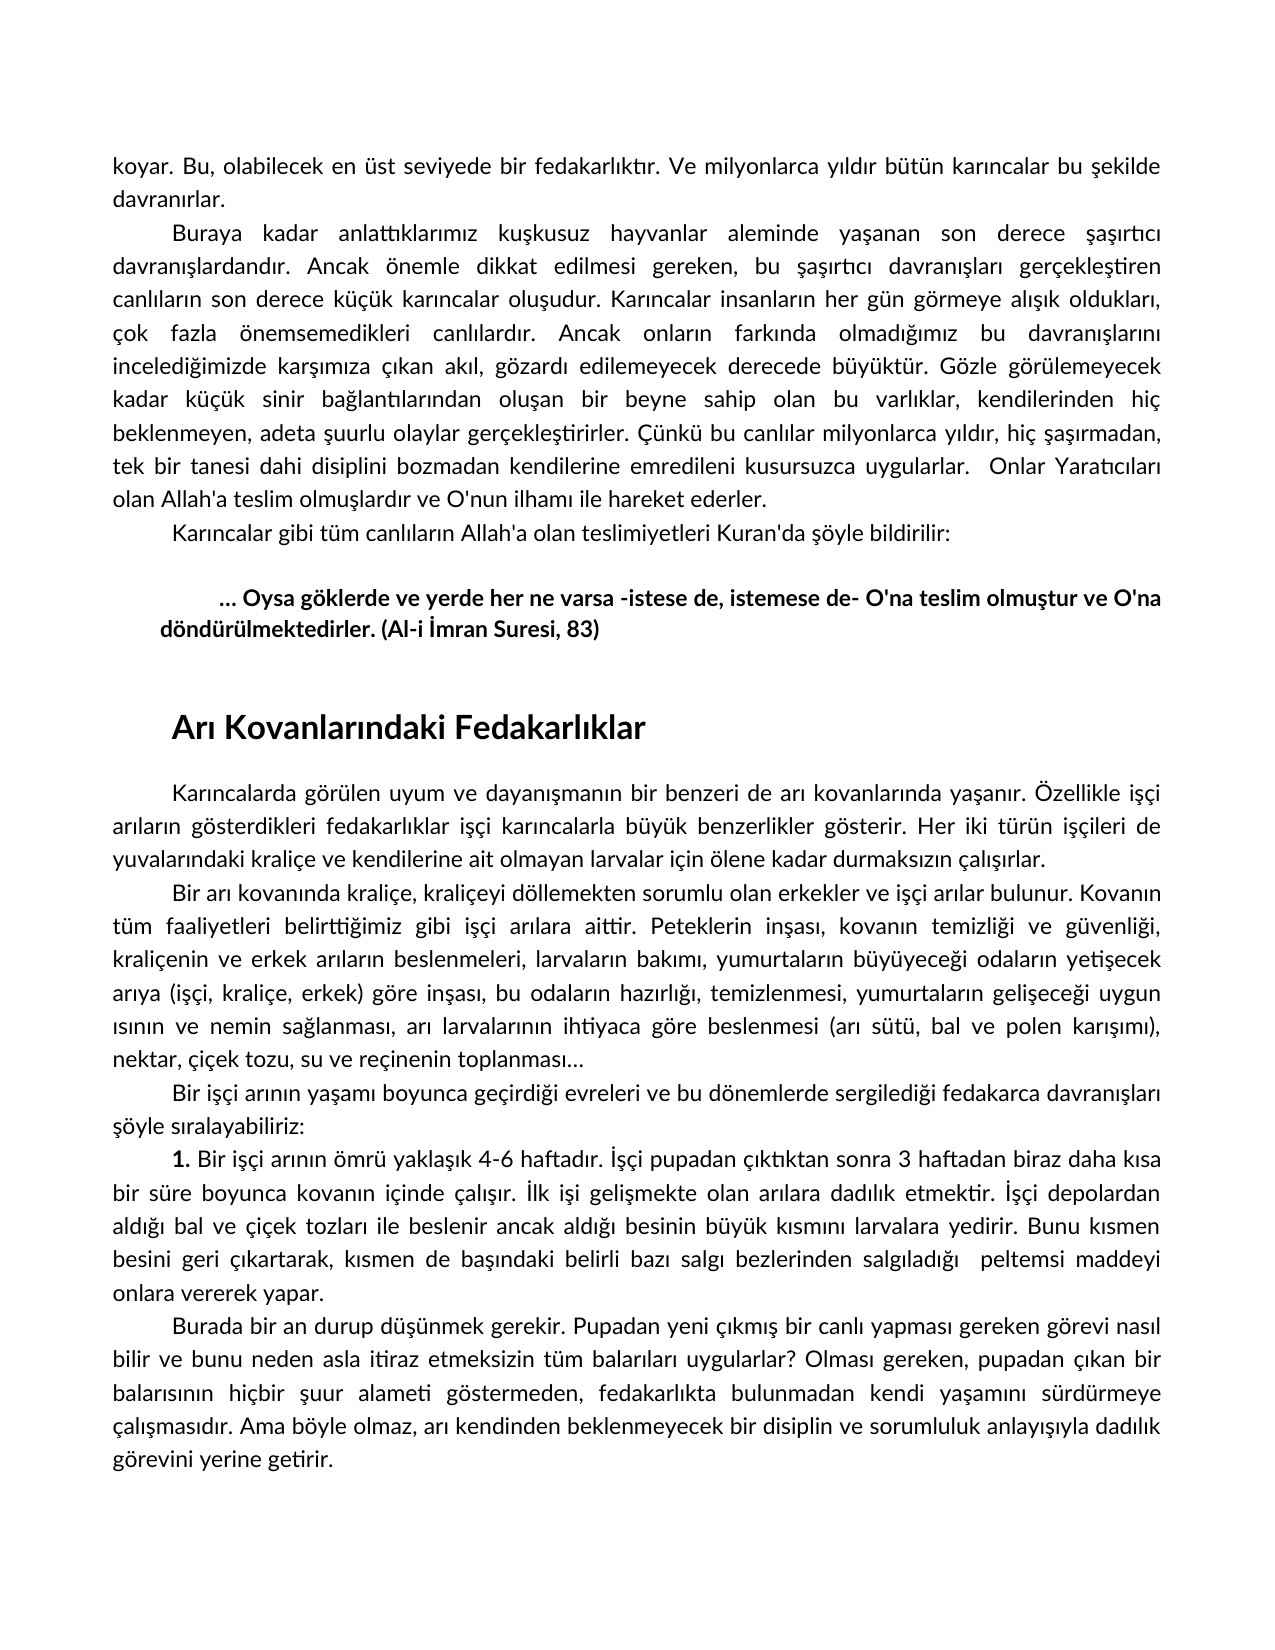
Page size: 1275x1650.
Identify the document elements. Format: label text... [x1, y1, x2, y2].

text Buraya kadar anlattıklarımız kuşkusuz hayvanlar aleminde yaşanan son derece şaşırtıcı davranışlardandır. Ancak önemle dikkat edilmesi gereken, bu şaşırtıcı davranışları gerçekleştiren canlıların son derece küçük karıncalar oluşudur. Karıncalar insanların her gün görmeye alışık oldukları, çok fazla önemsemedikleri canlılardır. Ancak onların farkında olmadığımız bu davranışlarını incelediğimizde karşımıza çıkan akıl, gözardı edilemeyecek derecede büyüktür. Gözle görülemeyecek kadar küçük sinir bağlantılarından oluşan bir beyne sahip olan bu varlıklar, kendilerinden hiç beklenmeyen, adeta şuurlu olaylar gerçekleştirirler. Çünkü bu canlılar milyonlarca yıldır, hiç şaşırmadan, tek bir tanesi dahi disiplini bozmadan kendilerine emredileni kusursuzca uygularlar. Onlar Yaratıcıları olan Allah'a teslim olmuşlardır ve O'nun ilhamı ile hareket ederler. [112, 214, 1162, 514]
text Karıncalarda görülen uyum ve dayanışmanın bir benzeri de arı kovanlarında yaşanır. Özellikle işçi arıların gösterdikleri fedakarlıklar işçi karıncalarla büyük benzerlikler gösterir. Her iki türün işçileri de yuvalarındaki kraliçe ve kendilerine ait olmayan larvalar için ölene kadar durmaksızın çalışırlar. [112, 774, 1162, 874]
text Bir işçi arının yaşamı boyunca geçirdiği evreleri ve bu dönemlerde sergilediği fedakarca davranışları şöyle sıralayabiliriz: [112, 1074, 1162, 1141]
text Karıncalar gibi tüm canlıların Allah'a olan teslimiyetleri Kuran'da şöyle bildirilir: [112, 514, 1162, 548]
text Bir arı kovanında kraliçe, kraliçeyi döllemekten sorumlu olan erkekler ve işçi arılar bulunur. Kovanın tüm faaliyetleri belirttiğimiz gibi işçi arılara aittir. Peteklerin inşası, kovanın temizliği ve güvenliği, kraliçenin ve erkek arıların beslenmeleri, larvaların bakımı, yumurtaların büyüyeceği odaların yetişecek arıya (işçi, kraliçe, erkek) göre inşası, bu odaların hazırlığı, temizlenmesi, yumurtaların gelişeceği uygun ısının ve nemin sağlanması, arı larvalarının ihtiyaca göre beslenmesi (arı sütü, bal ve polen karışımı), nektar, çiçek tozu, su ve reçinenin toplanması… [112, 874, 1162, 1074]
text 1. Bir işçi arının ömrü yaklaşık 4-6 haftadır. İşçi pupadan çıktıktan sonra 3 haftadan biraz daha kısa bir süre boyunca kovanın içinde çalışır. İlk işi gelişmekte olan arılara dadılık etmektir. İşçi depolardan aldığı bal ve çiçek tozları ile beslenir ancak aldığı besinin büyük kısmını larvalara yedirir. Bunu kısmen besini geri çıkartarak, kısmen de başındaki belirli bazı salgı bezlerinden salgıladığı peltemsi maddeyi onlara vererek yapar. [112, 1141, 1162, 1308]
text Arı Kovanlarındaki Fedakarlıklar [112, 716, 1162, 745]
text … Oysa göklerde ve yerde her ne varsa -istese de, istemese de- O'na teslim olmuştur ve O'na döndürülmektedirler. (Al-i İmran Suresi, 83) [160, 581, 1162, 643]
text koyar. Bu, olabilecek en üst seviyede bir fedakarlıktır. Ve milyonlarca yıldır bütün karıncalar bu şekilde davranırlar. [112, 148, 1162, 214]
text Burada bir an durup düşünmek gerekir. Pupadan yeni çıkmış bir canlı yapması gereken görevi nasıl bilir ve bunu neden asla itiraz etmeksizin tüm balarıları uygularlar? Olması gereken, pupadan çıkan bir balarısının hiçbir şuur alameti göstermeden, fedakarlıkta bulunmadan kendi yaşamını sürdürmeye çalışmasıdır. Ama böyle olmaz, arı kendinden beklenmeyecek bir disiplin ve sorumluluk anlayışıyla dadılık görevini yerine getirir. [112, 1308, 1162, 1474]
